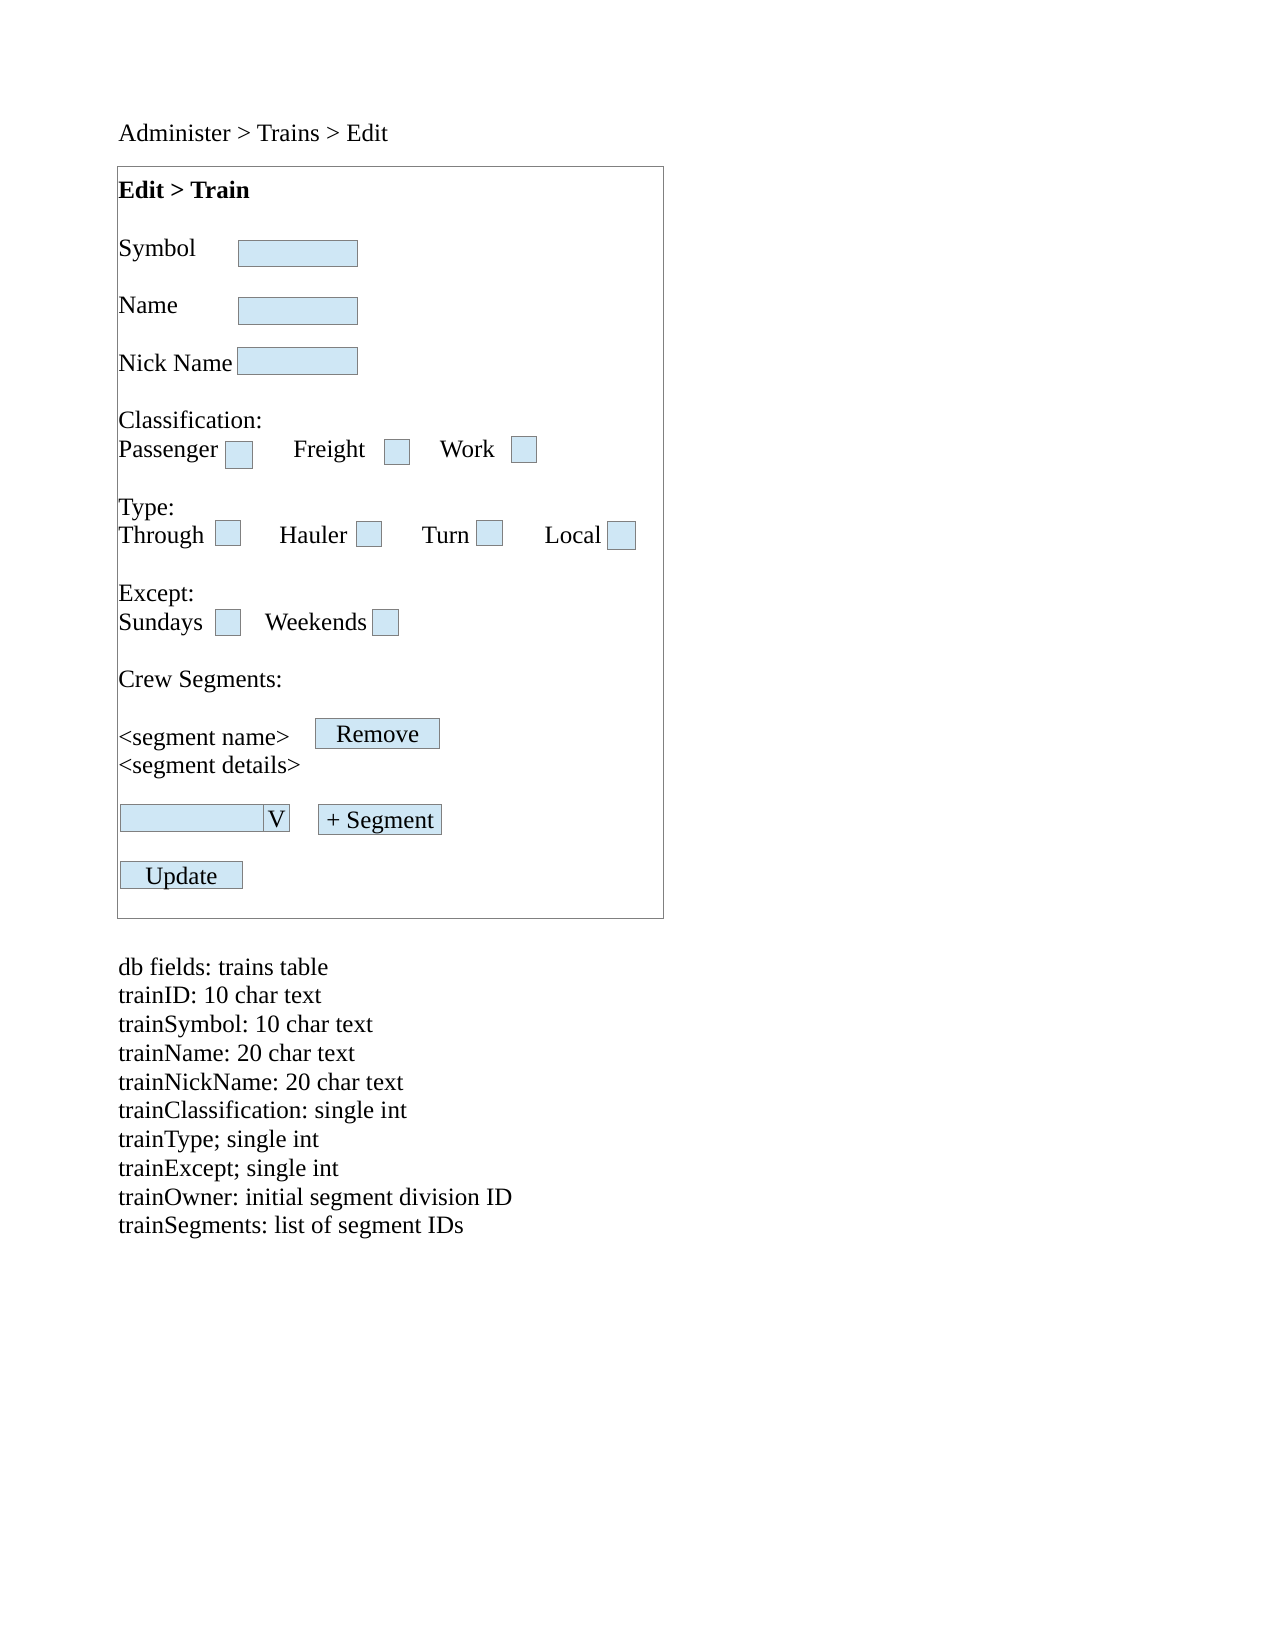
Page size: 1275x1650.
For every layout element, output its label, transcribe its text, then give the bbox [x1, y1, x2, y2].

text [636, 521, 663, 549]
text [664, 521, 1157, 549]
text [664, 348, 1157, 377]
text Crew Segments: [118, 664, 663, 693]
text <segment details> [118, 751, 663, 779]
text [664, 607, 1157, 636]
text Administer > Trains > Edit [118, 118, 1157, 147]
text Passenger Freight Work [118, 434, 663, 463]
text [664, 176, 1157, 204]
text [664, 722, 1157, 751]
text trainExcept; single int [118, 1153, 1157, 1182]
text [664, 291, 1157, 319]
text trainClassification: single int [118, 1096, 1157, 1124]
text <segment name> [118, 722, 663, 751]
text trainName: 20 char text [118, 1038, 1157, 1067]
text Symbol [118, 233, 663, 262]
text Edit > Train [118, 176, 663, 204]
text [664, 233, 1157, 262]
text db fields: trains table [118, 952, 1157, 981]
text Name [118, 291, 663, 319]
text [664, 578, 1157, 607]
text trainSegments: list of segment IDs [118, 1211, 1157, 1239]
text [664, 406, 1157, 434]
text Classification: [118, 406, 663, 434]
text trainNickName: 20 char text [118, 1067, 1157, 1096]
text [664, 492, 1157, 521]
text trainSymbol: 10 char text [118, 1009, 1157, 1038]
text trainID: 10 char text [118, 981, 1157, 1009]
text [664, 751, 1157, 779]
text [664, 434, 1157, 463]
text [664, 664, 1157, 693]
text trainOwner: initial segment division ID [118, 1182, 1157, 1211]
text trainType; single int [118, 1124, 1157, 1153]
text Type: [118, 492, 663, 521]
text Except: [118, 578, 663, 607]
text Sundays Weekends [118, 607, 663, 636]
text Nick Name [118, 348, 663, 377]
text Through Hauler Turn Local [118, 521, 607, 549]
